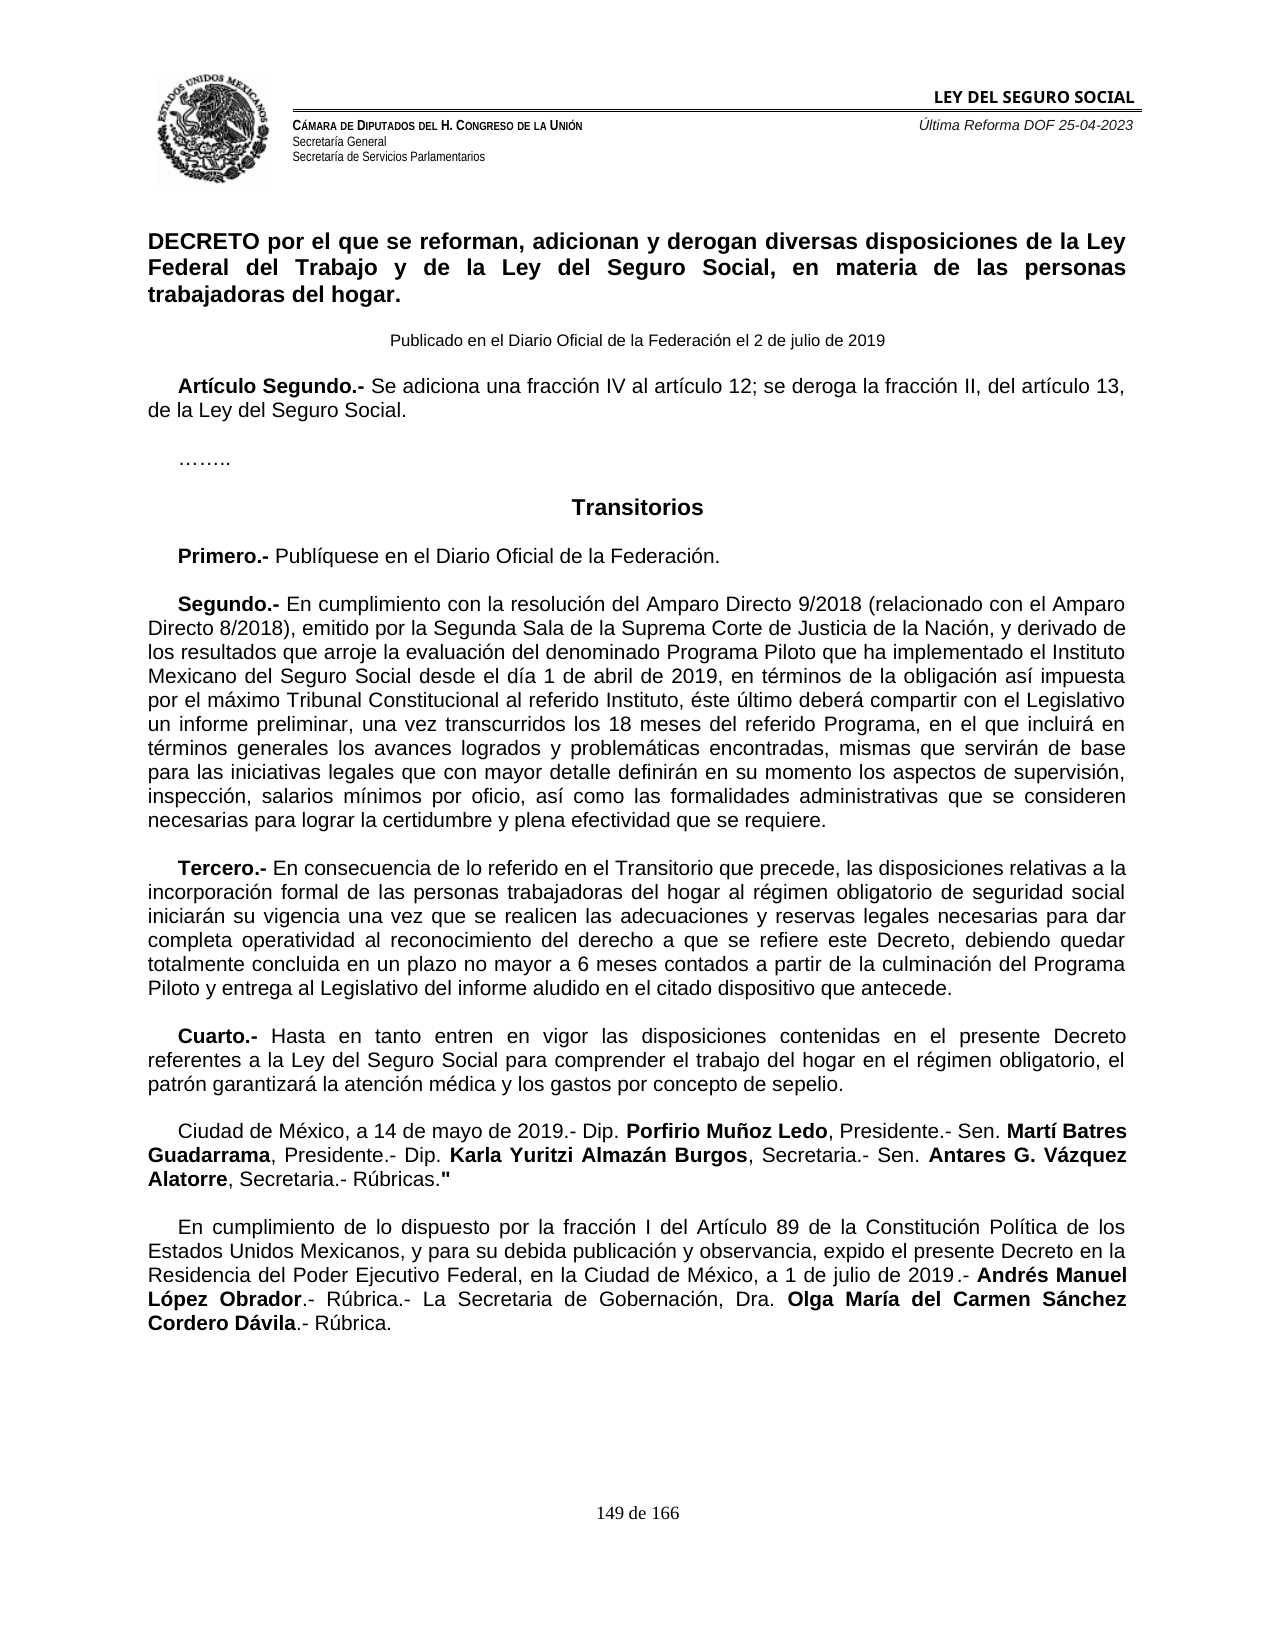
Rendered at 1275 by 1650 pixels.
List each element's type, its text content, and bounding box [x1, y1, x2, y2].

text DECRETO por el que se reforman, adicionan y derogan diversas disposiciones de la Ley Federal del Trabajo y de la Ley del Seguro Social, en materia de las personas trabajadoras del hogar. [148, 228, 1127, 307]
text Transitorios [148, 494, 1127, 520]
text Tercero.- En consecuencia de lo referido en el Transitorio que precede, las disposiciones relativas a la incorporación formal de las personas trabajadoras del hogar al régimen obligatorio de seguridad social iniciarán su vigencia una vez que se realicen las adecuaciones y reservas legales necesarias para dar completa operatividad al reconocimiento del derecho a que se refiere este Decreto, debiendo quedar totalmente concluida en un plazo no mayor a 6 meses contados a partir de la culminación del Programa Piloto y entrega al Legislativo del informe aludido en el citado dispositivo que antecede. [148, 856, 1127, 999]
text Segundo.- En cumplimiento con la resolución del Amparo Directo 9/2018 (relacionado con el Amparo Directo 8/2018), emitido por la Segunda Sala de la Suprema Corte de Justicia de la Nación, y derivado de los resultados que arroje la evaluación del denominado Programa Piloto que ha implementado el Instituto Mexicano del Seguro Social desde el día 1 de abril de 2019, en términos de la obligación así impuesta por el máximo Tribunal Constitucional al referido Instituto, éste último deberá compartir con el Legislativo un informe preliminar, una vez transcurridos los 18 meses del referido Programa, en el que incluirá en términos generales los avances logrados y problemáticas encontradas, mismas que servirán de base para las iniciativas legales que con mayor detalle definirán en su momento los aspectos de supervisión, inspección, salarios mínimos por oficio, así como las formalidades administrativas que se consideren necesarias para lograr la certidumbre y plena efectividad que se requiere. [148, 592, 1127, 832]
text En cumplimiento de lo dispuesto por la fracción I del Artículo 89 de la Constitución Política de los Estados Unidos Mexicanos, y para su debida publicación y observancia, expido el presente Decreto en la Residencia del Poder Ejecutivo Federal, en la Ciudad de México, a 1 de julio de 2019.- Andrés Manuel López Obrador.- Rúbrica.- La Secretaria de Gobernación, Dra. Olga María del Carmen Sánchez Cordero Dávila.- Rúbrica. [148, 1215, 1127, 1335]
text …….. [148, 446, 1127, 470]
text Primero.- Publíquese en el Diario Oficial de la Federación. [148, 544, 1127, 568]
text Artículo Segundo.- Se adiciona una fracción IV al artículo 12; se deroga la fracción II, del artículo 13, de la Ley del Seguro Social. [148, 374, 1127, 422]
text Publicado en el Diario Oficial de la Federación el 2 de julio de 2019 [148, 331, 1127, 350]
text Ciudad de México, a 14 de mayo de 2019.- Dip. Porfirio Muñoz Ledo, Presidente.- Sen. Martí Batres Guadarrama, Presidente.- Dip. Karla Yuritzi Almazán Burgos, Secretaria.- Sen. Antares G. Vázquez Alatorre, Secretaria.- Rúbricas." [148, 1119, 1127, 1191]
text Cuarto.- Hasta en tanto entren en vigor las disposiciones contenidas en el presente Decreto referentes a la Ley del Seguro Social para comprender el trabajo del hogar en el régimen obligatorio, el patrón garantizará la atención médica y los gastos por concepto de sepelio. [148, 1023, 1127, 1095]
